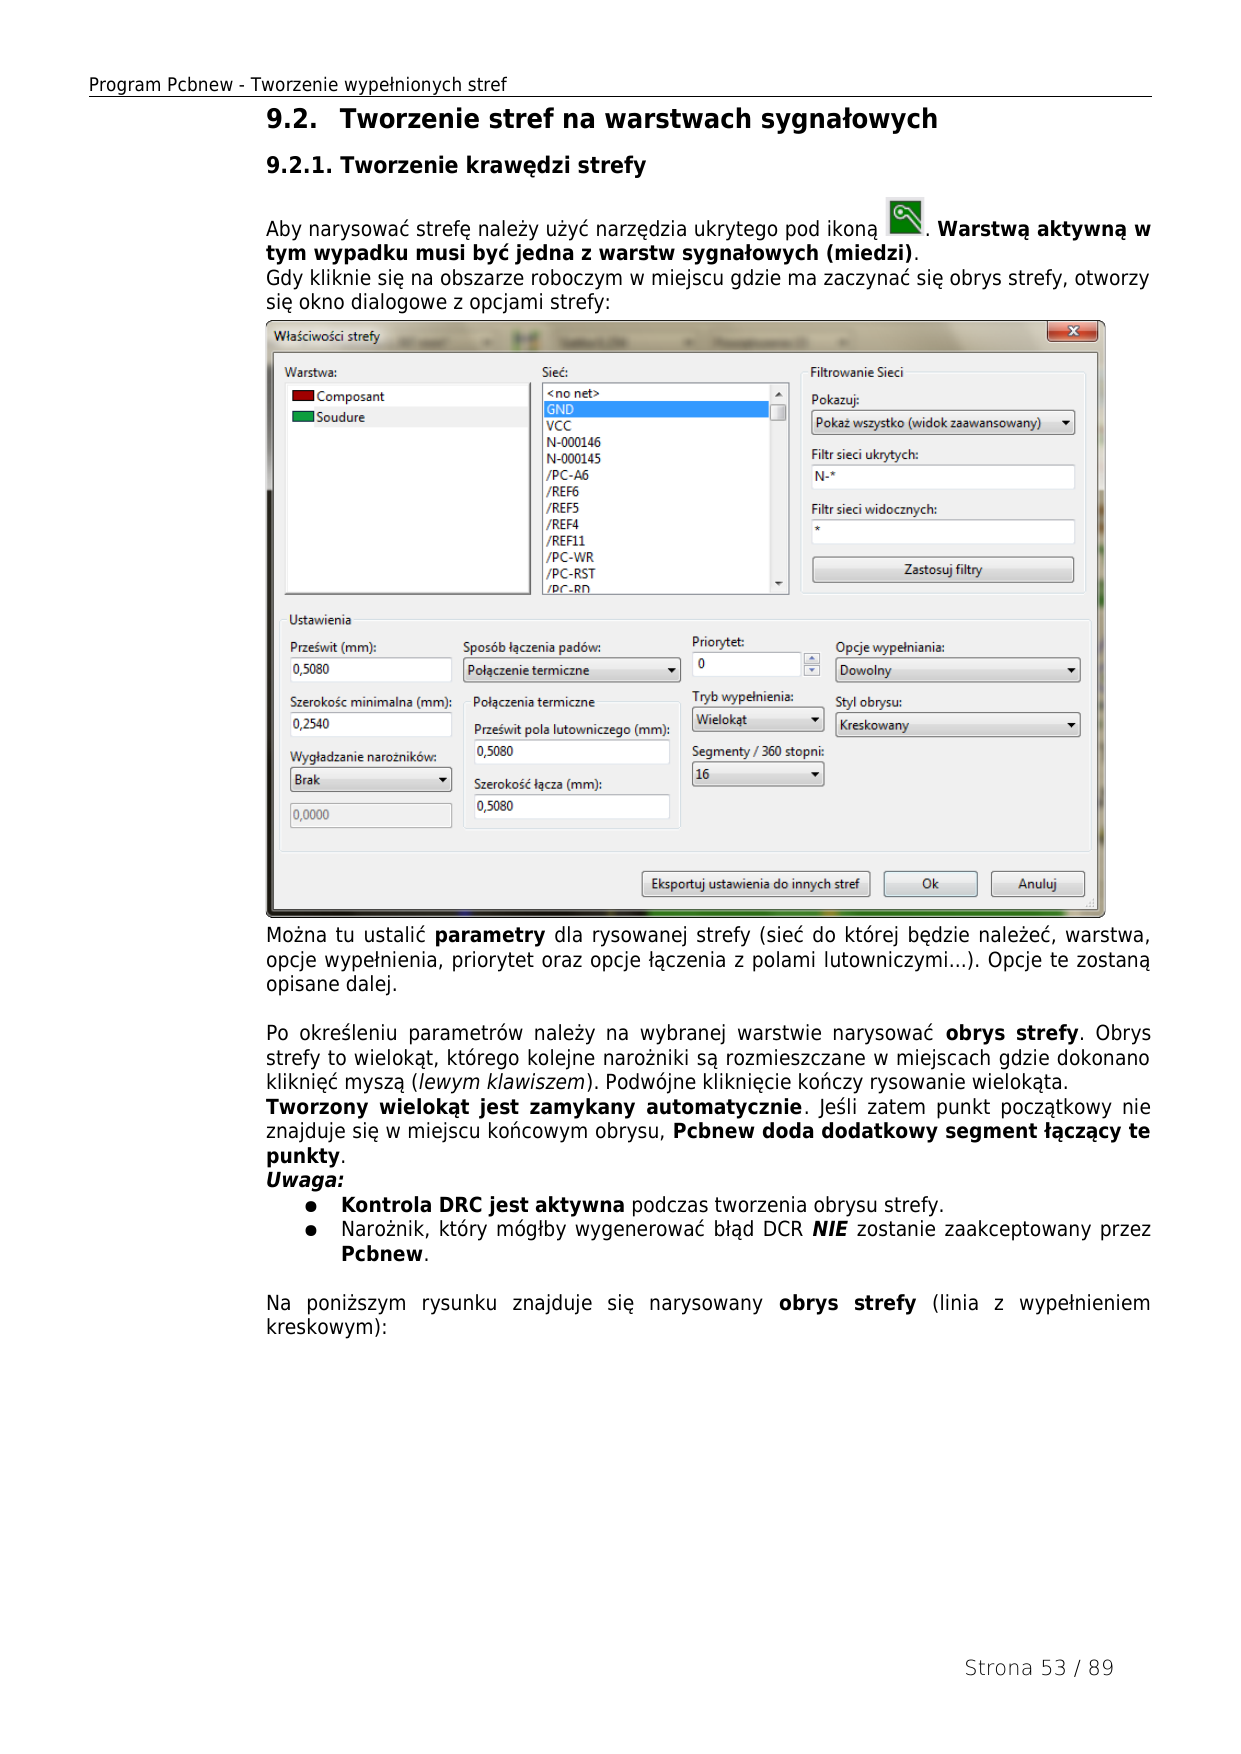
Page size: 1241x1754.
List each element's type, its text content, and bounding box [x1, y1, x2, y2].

text Na poniższym rysunku znajduje się narysowany obrys strefy (linia z wypełnieniem kreskowym): [266, 1291, 1152, 1339]
list Kontrola DRC jest aktywna podczas tworzenia obrysu strefy. [303, 1193, 1152, 1217]
text Tworzony wielokąt jest zamykany automatycznie. Jeśli zatem punkt początkowy nie znajduje się w miejscu końcowym obrysu, Pcbnew doda dodatkowy segment łączący te punkty. [266, 1095, 1152, 1168]
list Narożnik, który mógłby wygenerować błąd DCR NIE zostanie zaakceptowany przez Pcbnew. [303, 1217, 1152, 1266]
text Gdy kliknie się na obszarze roboczym w miejscu gdzie ma zaczynać się obrys strefy, otworzy się okno dialogowe z opcjami strefy: [266, 265, 1152, 314]
picture [265, 320, 1106, 918]
text Można tu ustalić parametry dla rysowanej strefy (sieć do której będzie należeć, warstwa, opcje wypełnienia, priorytet oraz opcje łączenia z polami lutowniczymi...). Opcje te zostaną opisane dalej. [266, 923, 1152, 997]
subtitle Tworzenie stref na warstwach sygnałowych [266, 103, 1152, 135]
text Uwaga: [266, 1168, 1152, 1193]
text Aby narysować strefę należy użyć narzędzia ukrytego pod ikoną . Warstwą aktywną w tym wypadku musi być jedna z warstw sygnałowych (miedzi). [266, 191, 1152, 265]
text Po określeniu parametrów należy na wybranej warstwie narysować obrys strefy. Obrys strefy to wielokąt, którego kolejne narożniki są rozmieszczane w miejscach gdzie dokonano kliknięć myszą (lewym klawiszem). Podwójne kliknięcie kończy rysowanie wielokąta. [266, 1021, 1152, 1095]
subtitle Tworzenie krawędzi strefy [266, 152, 1152, 179]
